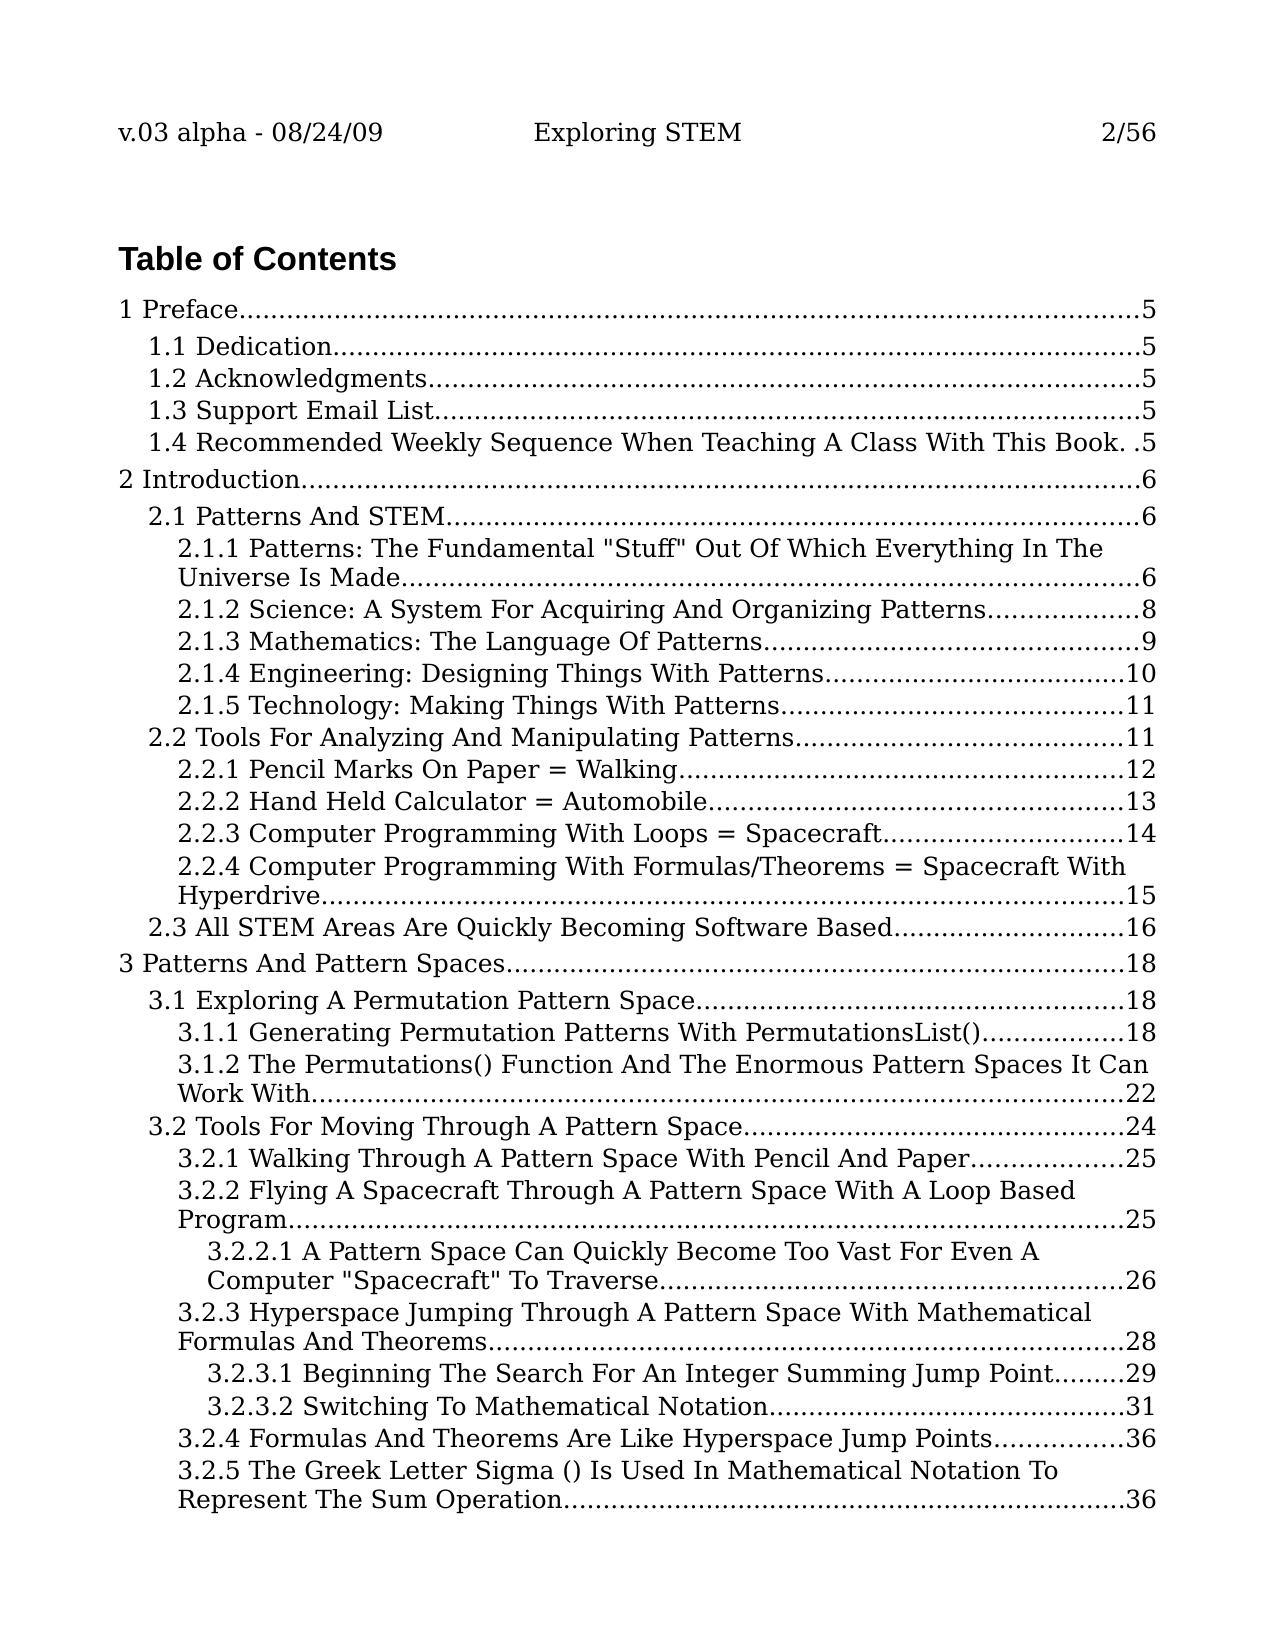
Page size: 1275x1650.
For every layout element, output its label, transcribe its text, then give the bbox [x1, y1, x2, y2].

text 2.2.4 Computer Programming With Formulas/Theorems = Spacecraft With Hyperdrive 15 [177, 852, 1157, 910]
text 3.2.2 Flying A Spacecraft Through A Pattern Space With A Loop Based Program 25 [177, 1176, 1157, 1234]
text 1.1 Dedication 5 [148, 332, 1157, 361]
text 1 Preface 5 [118, 295, 1157, 324]
text 3.1 Exploring A Permutation Pattern Space 18 [148, 986, 1157, 1015]
text 1.3 Support Email List 5 [148, 396, 1157, 425]
subtitle Table of Contents [118, 239, 1157, 277]
text 2.2 Tools For Analyzing And Manipulating Patterns 11 [148, 723, 1157, 752]
text 3.2.3 Hyperspace Jumping Through A Pattern Space With Mathematical Formulas And Theorems 28 [177, 1298, 1157, 1357]
text 2.3 All STEM Areas Are Quickly Becoming Software Based 16 [148, 913, 1157, 942]
text 2.1.3 Mathematics: The Language Of Patterns 9 [177, 627, 1157, 656]
text 3.1.1 Generating Permutation Patterns With PermutationsList() 18 [177, 1018, 1157, 1047]
text 2 Introduction 6 [118, 465, 1157, 494]
text 3.2.1 Walking Through A Pattern Space With Pencil And Paper 25 [177, 1144, 1157, 1173]
text 2.1.5 Technology: Making Things With Patterns 11 [177, 691, 1157, 720]
text 3.2.3.1 Beginning The Search For An Integer Summing Jump Point 29 [207, 1359, 1157, 1389]
text 2.2.1 Pencil Marks On Paper = Walking 12 [177, 755, 1157, 784]
text 3 Patterns And Pattern Spaces 18 [118, 949, 1157, 979]
text 2.1 Patterns And STEM 6 [148, 502, 1157, 531]
text 3.2.4 Formulas And Theorems Are Like Hyperspace Jump Points 36 [177, 1424, 1157, 1453]
text 2.1.2 Science: A System For Acquiring And Organizing Patterns 8 [177, 595, 1157, 624]
text 1.4 Recommended Weekly Sequence When Teaching A Class With This Book 5 [148, 428, 1157, 457]
text 2.2.2 Hand Held Calculator = Automobile 13 [177, 787, 1157, 817]
text 3.1.2 The Permutations() Function And The Enormous Pattern Spaces It Can Work With 22 [177, 1050, 1157, 1109]
text 3.2.5 The Greek Letter Sigma () Is Used In Mathematical Notation To Represent The Sum Operation 36 [177, 1456, 1157, 1514]
text 3.2.3.2 Switching To Mathematical Notation 31 [207, 1392, 1157, 1421]
text 2.1.4 Engineering: Designing Things With Patterns 10 [177, 659, 1157, 688]
text 2.2.3 Computer Programming With Loops = Spacecraft 14 [177, 819, 1157, 849]
text 3.2.2.1 A Pattern Space Can Quickly Become Too Vast For Even A Computer "Spacecraft" To Traverse 26 [207, 1237, 1157, 1295]
text 1.2 Acknowledgments 5 [148, 364, 1157, 393]
text 3.2 Tools For Moving Through A Pattern Space 24 [148, 1112, 1157, 1141]
text 2.1.1 Patterns: The Fundamental "Stuff" Out Of Which Everything In The Universe Is Made 6 [177, 534, 1157, 592]
